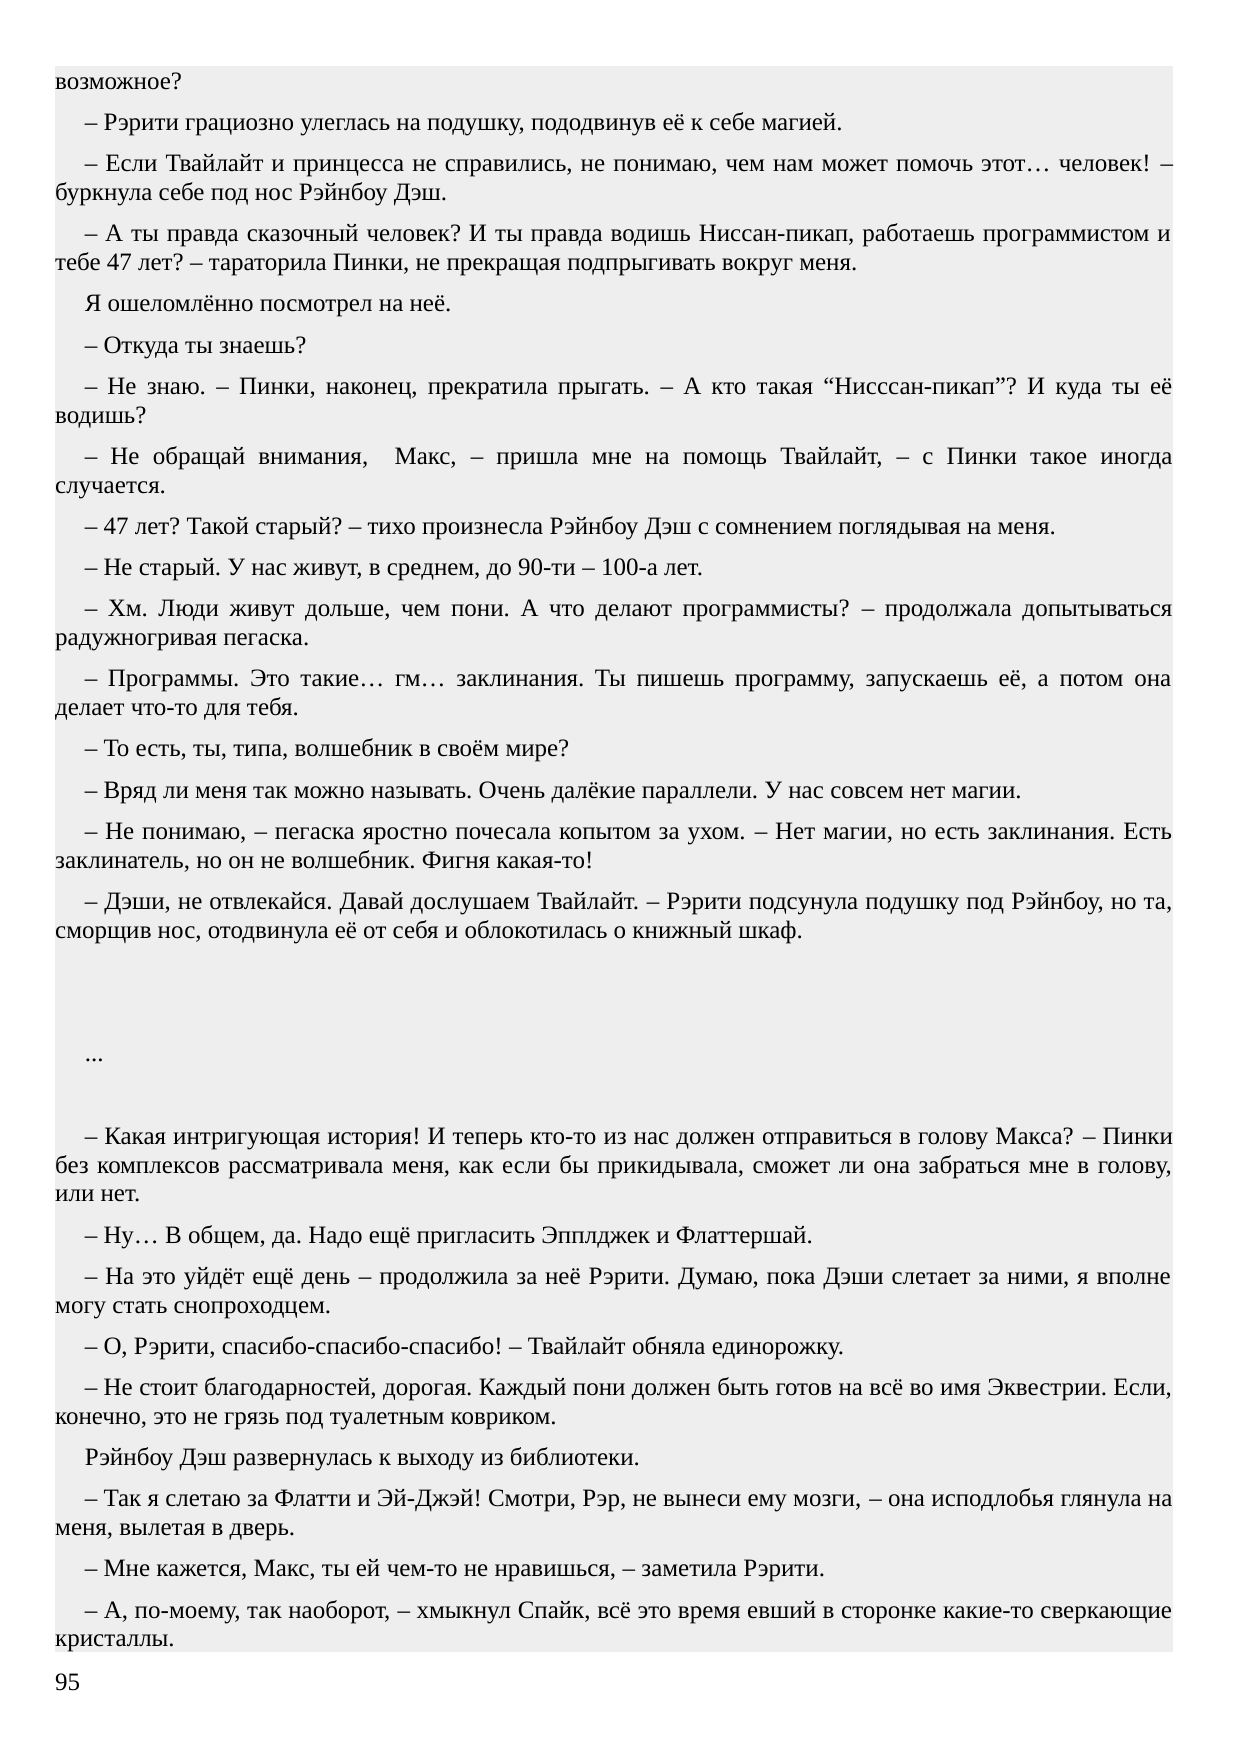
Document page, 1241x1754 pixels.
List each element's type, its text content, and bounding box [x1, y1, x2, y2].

text – О, Рэрити, спасибо-спасибо-спасибо! – Твайлайт обняла единорожку. [55, 1331, 1173, 1360]
text – Какая интригующая история! И теперь кто-то из нас должен отправиться в голову Макса? – Пинки без комплексов рассматривала меня, как если бы прикидывала, сможет ли она забраться мне в голову, или нет. [55, 1121, 1173, 1207]
text – А, по-моему, так наоборот, – хмыкнул Спайк, всё это время евший в сторонке какие-то сверкающие кристаллы. [55, 1595, 1173, 1652]
text Рэйнбоу Дэш развернулась к выходу из библиотеки. [55, 1442, 1173, 1471]
text – То есть, ты, типа, волшебник в своём мире? [55, 733, 1173, 762]
text – Не знаю. – Пинки, наконец, прекратила прыгать. – А кто такая “Нисссан-пикап”? И куда ты её водишь? [55, 371, 1173, 428]
text – Дэши, не отвлекайся. Давай дослушаем Твайлайт. – Рэрити подсунула подушку под Рэйнбоу, но та, сморщив нос, отодвинула её от себя и облокотилась о книжный шкаф. [55, 886, 1173, 943]
text – 47 лет? Такой старый? – тихо произнесла Рэйнбоу Дэш с сомнением поглядывая на меня. [55, 511, 1173, 540]
text – Ну… В общем, да. Надо ещё пригласить Эпплджек и Флаттершай. [55, 1220, 1173, 1248]
text – Если Твайлайт и принцесса не справились, не понимаю, чем нам может помочь этот… человек! – буркнула себе под нос Рэйнбоу Дэш. [55, 148, 1173, 206]
text – Не стоит благодарностей, дорогая. Каждый пони должен быть готов на всё во имя Эквестрии. Если, конечно, это не грязь под туалетным ковриком. [55, 1372, 1173, 1430]
text – На это уйдёт ещё день – продолжила за неё Рэрити. Думаю, пока Дэши слетает за ними, я вполне могу стать снопроходцем. [55, 1261, 1173, 1318]
text – Хм. Люди живут дольше, чем пони. А что делают программисты? – продолжала допытываться радужногривая пегаска. [55, 593, 1173, 651]
text – Откуда ты знаешь? [55, 330, 1173, 358]
text – Не понимаю, – пегаска яростно почесала копытом за ухом. – Нет магии, но есть заклинания. Есть заклинатель, но он не волшебник. Фигня какая-то! [55, 816, 1173, 873]
text Я ошеломлённо посмотрел на неё. [55, 288, 1173, 317]
text – Не старый. У нас живут, в среднем, до 90-ти – 100-а лет. [55, 552, 1173, 581]
text – Программы. Это такие… гм… заклинания. Ты пишешь программу, запускаешь её, а потом она делает что-то для тебя. [55, 663, 1173, 721]
text – Так я слетаю за Флатти и Эй-Джэй! Смотри, Рэр, не вынеси ему мозги, – она исподлобья глянула на меня, вылетая в дверь. [55, 1483, 1173, 1541]
text – А ты правда сказочный человек? И ты правда водишь Ниссан-пикап, работаешь программистом и тебе 47 лет? – тараторила Пинки, не прекращая подпрыгивать вокруг меня. [55, 218, 1173, 276]
text возможное? [55, 66, 1173, 95]
text ... [55, 1038, 1173, 1067]
text – Мне кажется, Макс, ты ей чем-то не нравишься, – заметила Рэрити. [55, 1553, 1173, 1582]
text – Не обращай внимания, Макс, – пришла мне на помощь Твайлайт, – с Пинки такое иногда случается. [55, 441, 1173, 498]
text – Вряд ли меня так можно называть. Очень далёкие параллели. У нас совсем нет магии. [55, 775, 1173, 803]
text – Рэрити грациозно улеглась на подушку, пододвинув её к себе магией. [55, 107, 1173, 136]
